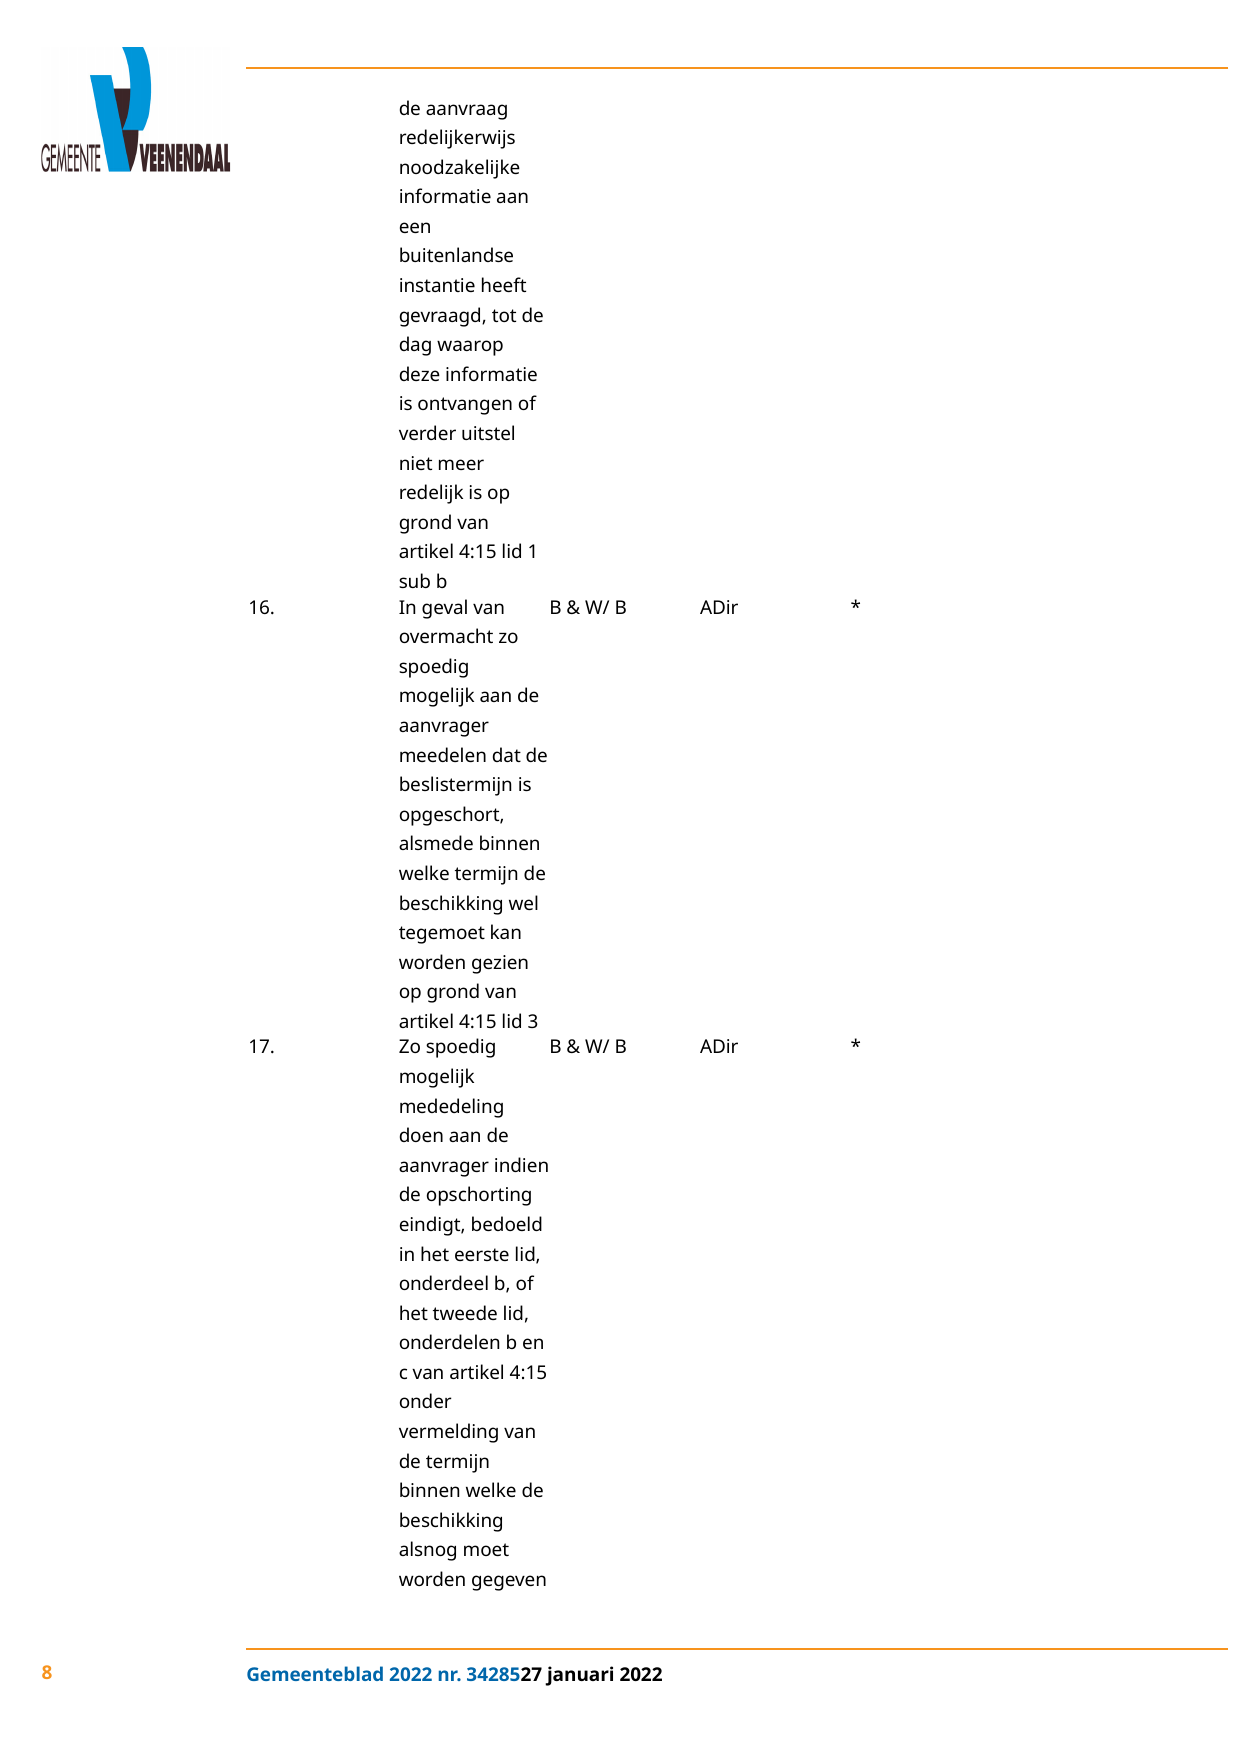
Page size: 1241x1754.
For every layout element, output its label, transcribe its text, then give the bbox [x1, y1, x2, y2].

table_cell * [850, 594, 1001, 1034]
table_cell * [850, 1034, 1001, 1592]
table_cell de aanvraag redelijkerwijs noodzakelijke informatie aan een buitenlandse instantie heeft gevraagd, tot de dag waarop deze informatie is ontvangen of verder uitstel niet meer redelijk is op grond van artikel 4:15 lid 1 sub b [399, 95, 549, 594]
table_cell ADir [700, 594, 850, 1034]
table_cell 16. [248, 594, 398, 1034]
table_cell [700, 95, 850, 594]
table_cell [1001, 95, 1152, 594]
table_cell [850, 95, 1001, 594]
picture [123, 47, 231, 172]
picture [41, 47, 130, 172]
table_cell B & W/ B [549, 1034, 700, 1592]
table_cell ADir [700, 1034, 850, 1592]
table_cell [549, 95, 700, 594]
table_cell In geval van overmacht zo spoedig mogelijk aan de aanvrager meedelen dat de beslistermijn is opgeschort, alsmede binnen welke termijn de beschikking wel tegemoet kan worden gezien op grond van artikel 4:15 lid 3 [399, 594, 549, 1034]
table_cell [248, 95, 398, 594]
table_cell [1001, 1034, 1152, 1592]
table_cell [1001, 594, 1152, 1034]
table_cell 17. [248, 1034, 398, 1592]
table_cell Zo spoedig mogelijk mededeling doen aan de aanvrager indien de opschorting eindigt, bedoeld in het eerste lid, onderdeel b, of het tweede lid, onderdelen b en c van artikel 4:15 onder vermelding van de termijn binnen welke de beschikking alsnog moet worden gegeven [399, 1034, 549, 1592]
table_cell B & W/ B [549, 594, 700, 1034]
